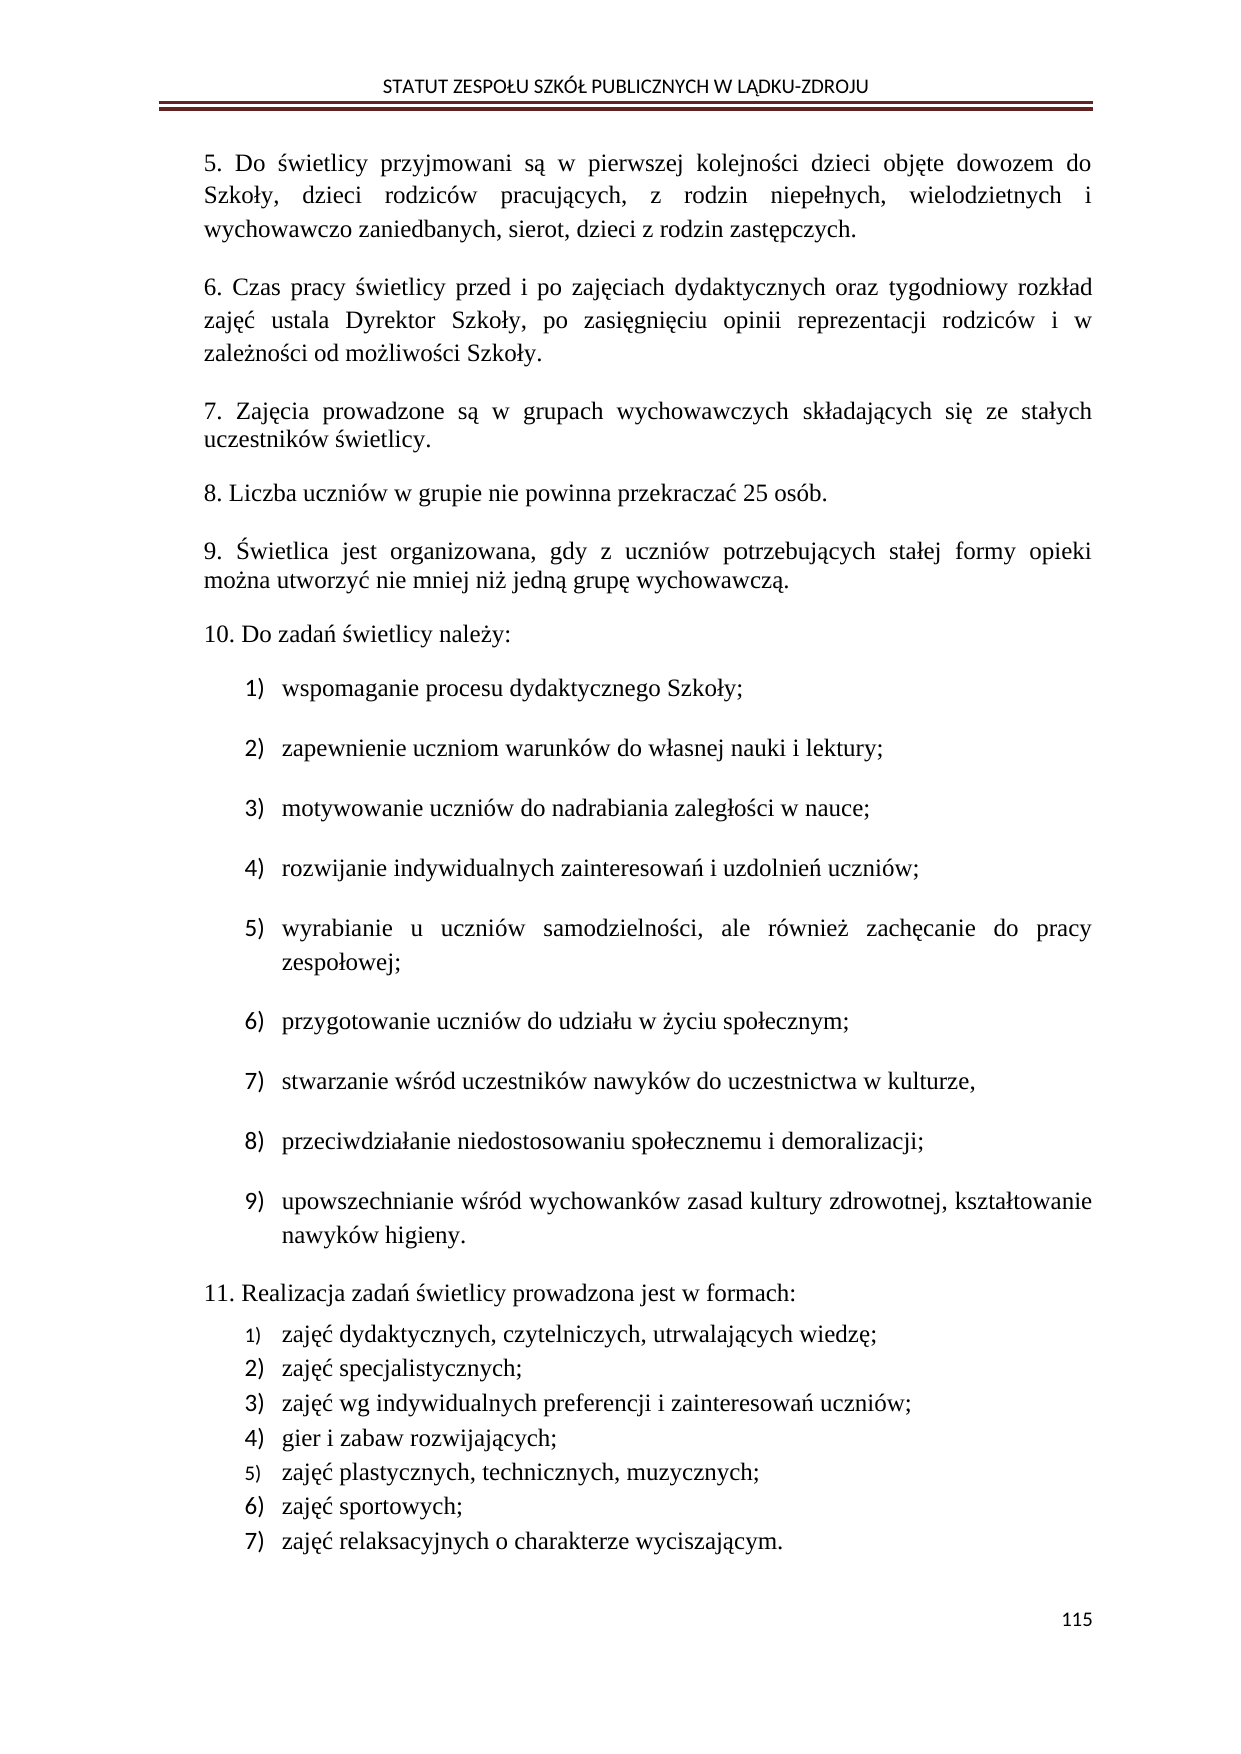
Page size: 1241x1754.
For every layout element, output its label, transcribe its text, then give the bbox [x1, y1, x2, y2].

list zajęć dydaktycznych, czytelniczych, utrwalających wiedzę; [244, 1319, 1093, 1348]
list zajęć relaksacyjnych o charakterze wyciszającym. [244, 1525, 1093, 1556]
list motywowanie uczniów do nadrabiania zaległości w nauce; [244, 792, 1093, 823]
list przygotowanie uczniów do udziału w życiu społecznym; [244, 1005, 1093, 1036]
list zajęć sportowych; [244, 1490, 1093, 1521]
text 6. Czas pracy świetlicy przed i po zajęciach dydaktycznych oraz tygodniowy rozkład zajęć ustala Dyrektor Szkoły, po zasięgnięciu opinii reprezentacji rodziców i w zależności od możliwości Szkoły. [204, 272, 1093, 366]
list przeciwdziałanie niedostosowaniu społecznemu i demoralizacji; [244, 1125, 1093, 1156]
text 10. Do zadań świetlicy należy: [204, 619, 1093, 647]
text 9. Świetlica jest organizowana, gdy z uczniów potrzebujących stałej formy opieki można utworzyć nie mniej niż jedną grupę wychowawczą. [204, 536, 1093, 594]
text 5. Do świetlicy przyjmowani są w pierwszej kolejności dzieci objęte dowozem do Szkoły, dzieci rodziców pracujących, z rodzin niepełnych, wielodzietnych i wychowawczo zaniedbanych, sierot, dzieci z rodzin zastępczych. [204, 148, 1093, 242]
list wspomaganie procesu dydaktycznego Szkoły; [244, 672, 1093, 703]
list rozwijanie indywidualnych zainteresowań i uzdolnień uczniów; [244, 852, 1093, 883]
text 8. Liczba uczniów w grupie nie powinna przekraczać 25 osób. [204, 478, 1093, 507]
list stwarzanie wśród uczestników nawyków do uczestnictwa w kulturze, [244, 1065, 1093, 1096]
list zajęć specjalistycznych; [244, 1352, 1093, 1383]
list wyrabianie u uczniów samodzielności, ale również zachęcanie do pracy zespołowej; [244, 912, 1093, 976]
list zapewnienie uczniom warunków do własnej nauki i lektury; [244, 732, 1093, 763]
list zajęć wg indywidualnych preferencji i zainteresowań uczniów; [244, 1387, 1093, 1418]
list zajęć plastycznych, technicznych, muzycznych; [244, 1457, 1093, 1486]
list upowszechnianie wśród wychowanków zasad kultury zdrowotnej, kształtowanie nawyków higieny. [244, 1185, 1093, 1249]
text 11. Realizacja zadań świetlicy prowadzona jest w formach: [204, 1278, 1093, 1307]
list gier i zabaw rozwijających; [244, 1422, 1093, 1453]
text 7. Zajęcia prowadzone są w grupach wychowawczych składających się ze stałych uczestników świetlicy. [204, 396, 1093, 453]
